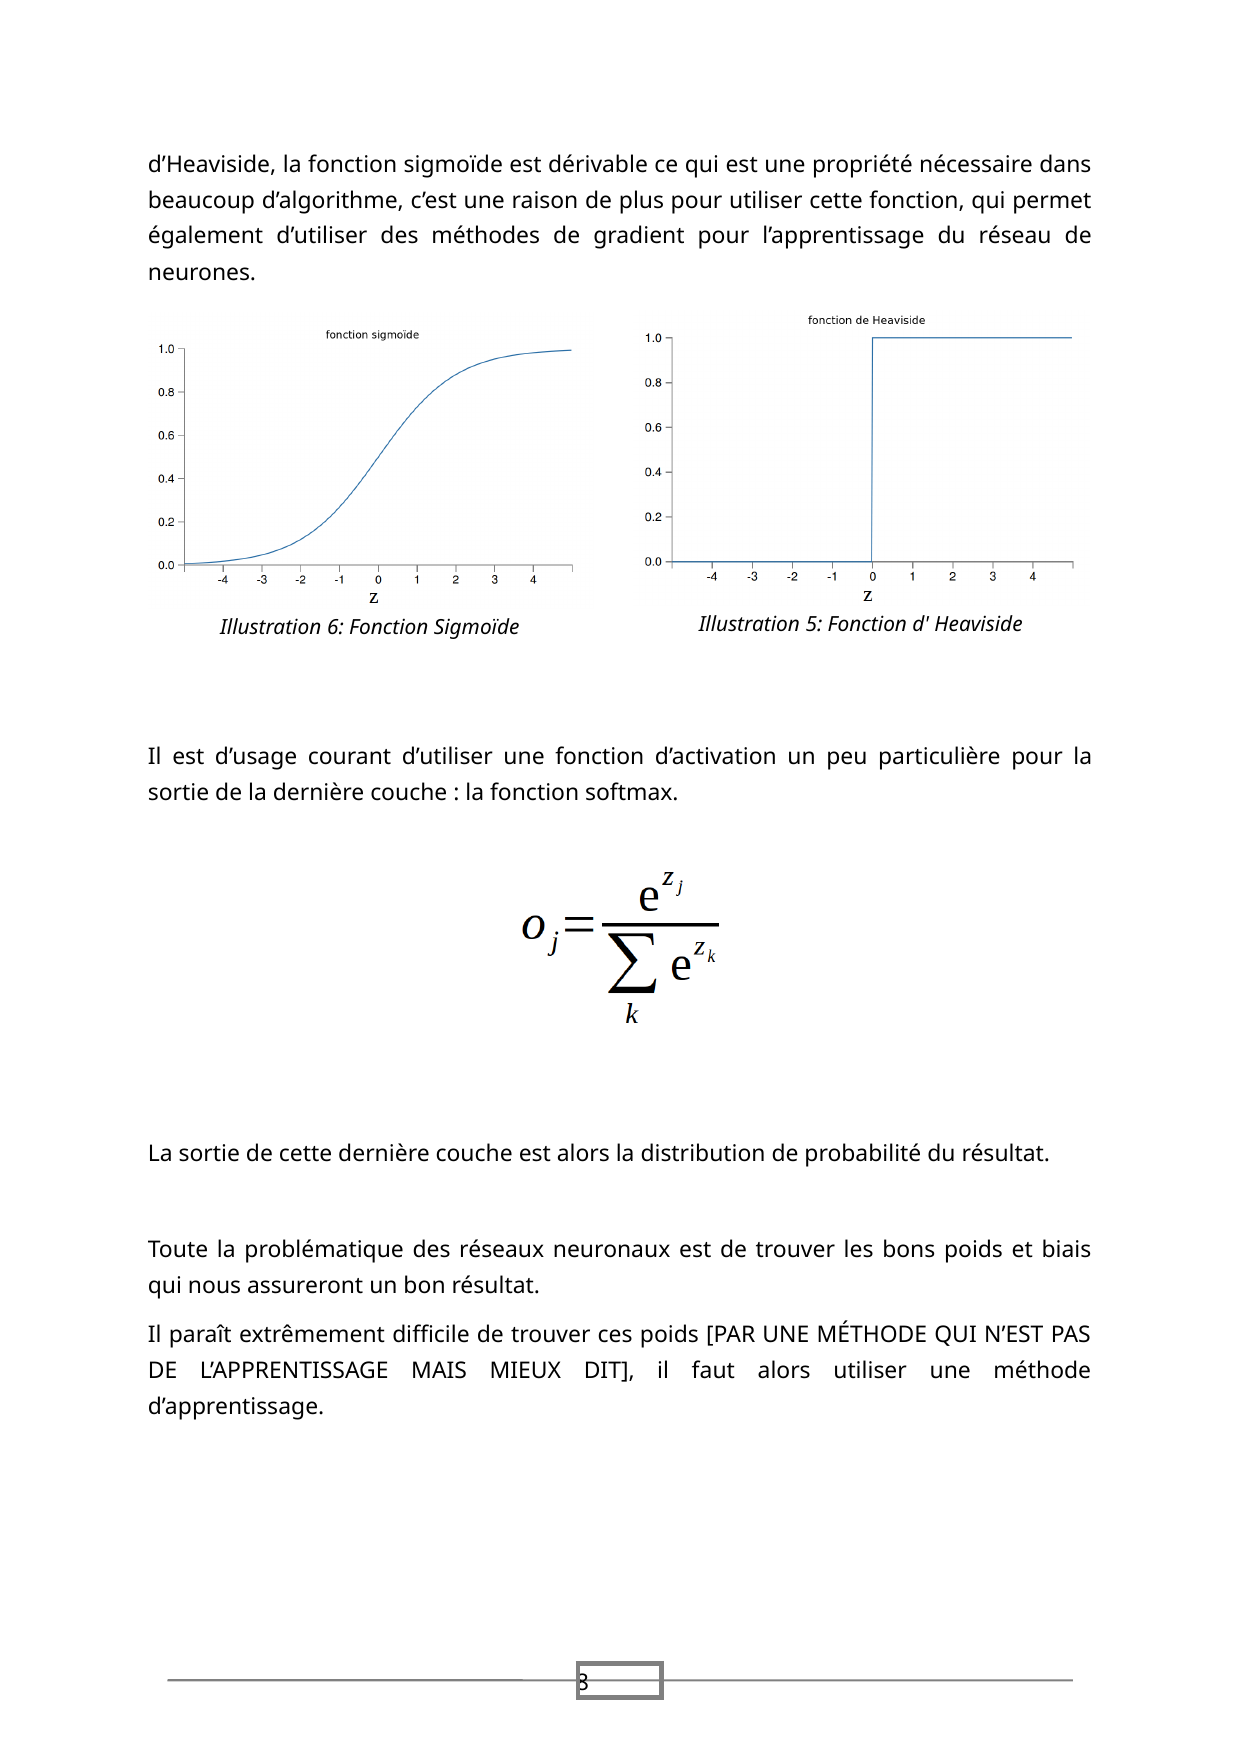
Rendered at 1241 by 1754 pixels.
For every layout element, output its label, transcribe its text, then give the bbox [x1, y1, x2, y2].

text Toute la problématique des réseaux neuronaux est de trouver les bons poids et biais qui nous assureront un bon résultat. [148, 1233, 1093, 1301]
text La sortie de cette dernière couche est alors la distribution de probabilité du résultat. [148, 1136, 1093, 1168]
text Il est d’usage courant d’utiliser une fonction d’activation un peu particulière pour la sortie de la dernière couche : la fonction softmax. [148, 740, 1093, 807]
text Il paraît extrêmement difficile de trouver ces poids [PAR UNE MÉTHODE QUI N’EST PAS DE L’APPRENTISSAGE MAIS MIEUX DIT], il faut alors utiliser une méthode d’apprentissage. [148, 1318, 1093, 1421]
picture [505, 866, 735, 1035]
subtitle Illustration 5: Fonction d' Heaviside [633, 606, 1090, 638]
text d’Heaviside, la fonction sigmoïde est dérivable ce qui est une propriété nécessaire dans beaucoup d’algorithme, c’est une raison de plus pour utiliser cette fonction, qui permet également d’utiliser des méthodes de gradient pour l’apprentissage du réseau de neurones. [148, 148, 1093, 287]
picture [147, 312, 594, 609]
subtitle Illustration 6: Fonction Sigmoïde [148, 609, 594, 641]
picture [633, 310, 1091, 606]
